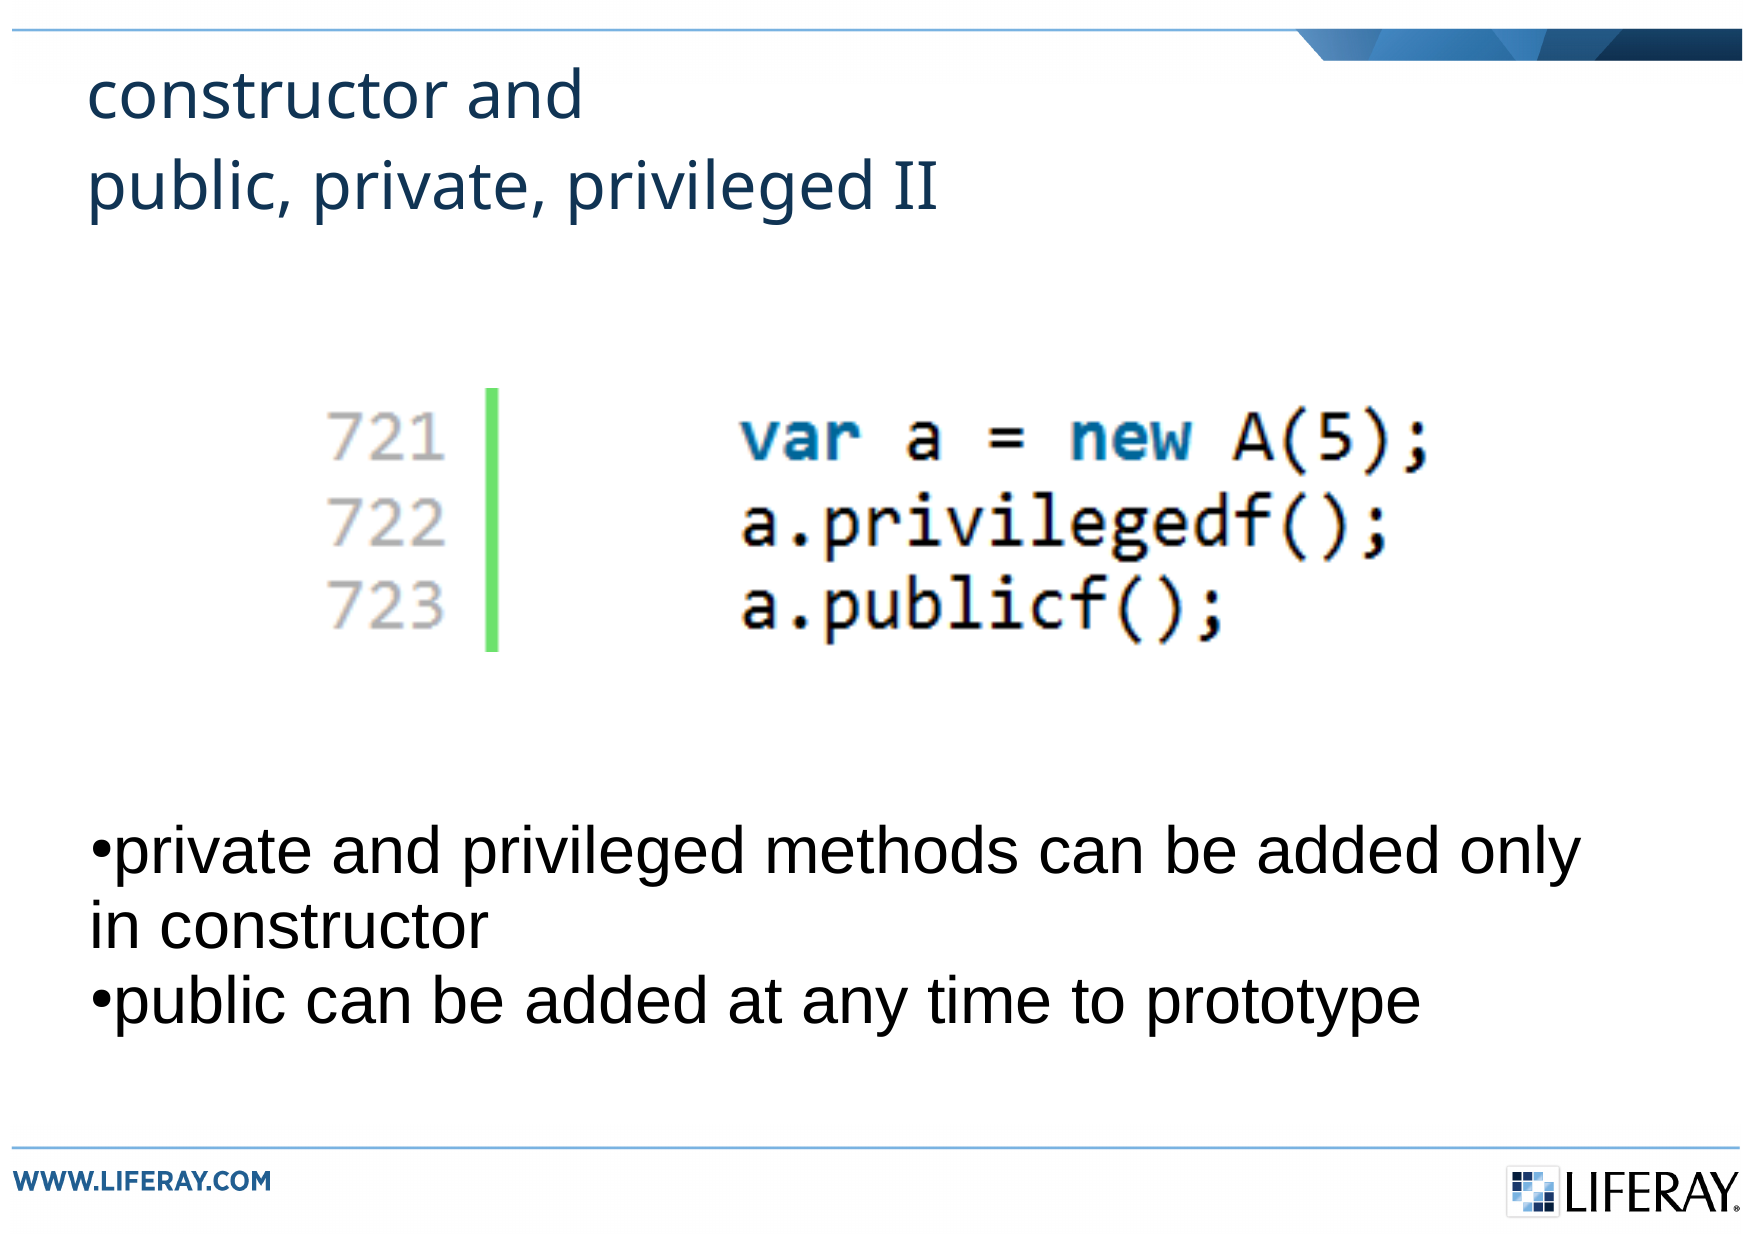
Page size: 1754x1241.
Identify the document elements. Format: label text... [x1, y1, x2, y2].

picture [300, 388, 1436, 652]
picture [12, 0, 1743, 84]
picture [10, 1124, 1741, 1234]
text_box private and privileged methods can be added only in constructor public can be added at any time to prototype [75, 805, 1651, 1046]
title constructor and public, private, privileged II [86, 44, 1576, 233]
